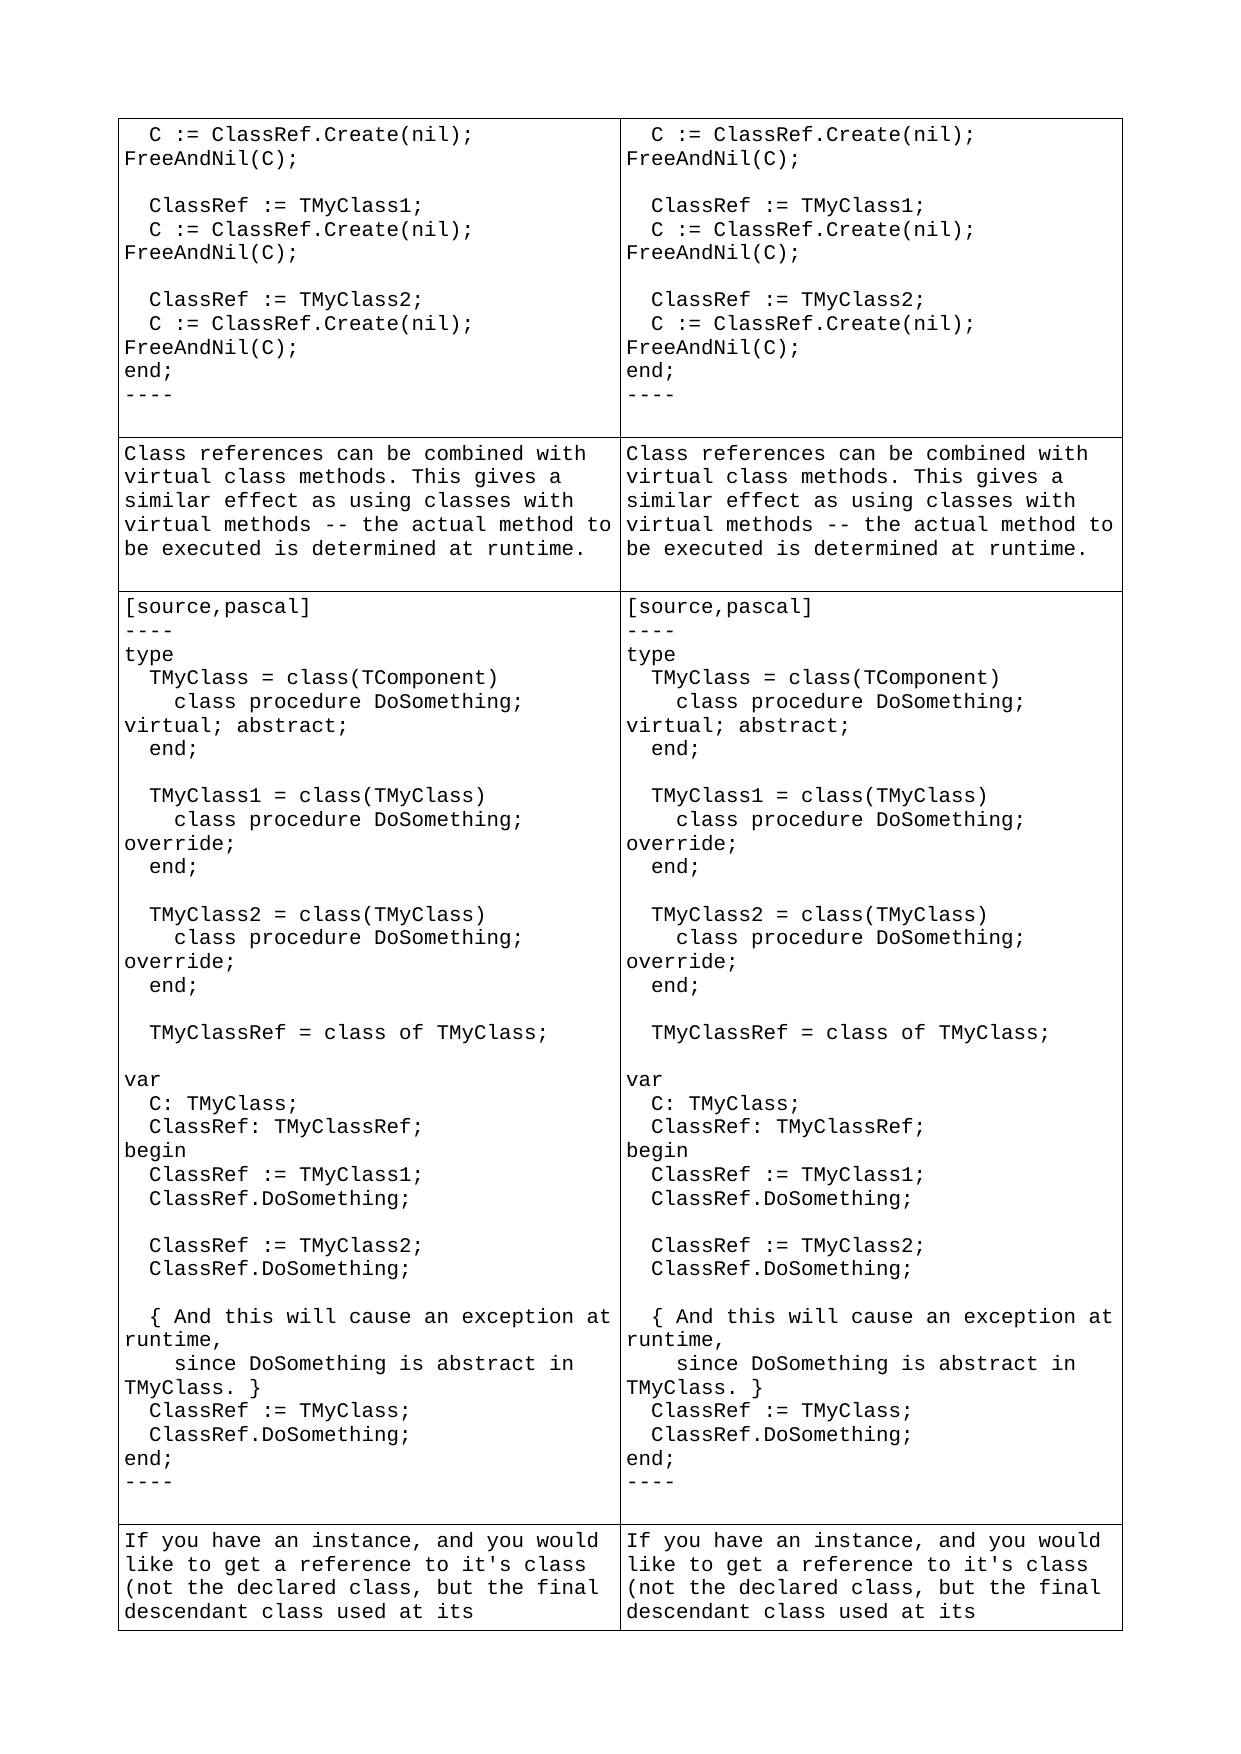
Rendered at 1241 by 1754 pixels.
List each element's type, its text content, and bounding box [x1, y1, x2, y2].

table_cell Class references can be combined with virtual class methods. This gives a similar effect as using classes with virtual methods -- the actual method to be executed is determined at runtime. [119, 438, 620, 591]
table_cell C := ClassRef.Create(nil); FreeAndNil(C); ClassRef := TMyClass1; C := ClassRef.Create(nil); FreeAndNil(C); ClassRef := TMyClass2; C := ClassRef.Create(nil); FreeAndNil(C); end; ---- [119, 119, 620, 437]
table_cell C := ClassRef.Create(nil); FreeAndNil(C); ClassRef := TMyClass1; C := ClassRef.Create(nil); FreeAndNil(C); ClassRef := TMyClass2; C := ClassRef.Create(nil); FreeAndNil(C); end; ---- [621, 119, 1122, 437]
table_cell [source,pascal] ---- type TMyClass = class(TComponent) class procedure DoSomething; virtual; abstract; end; TMyClass1 = class(TMyClass) class procedure DoSomething; override; end; TMyClass2 = class(TMyClass) class procedure DoSomething; override; end; TMyClassRef = class of TMyClass; var C: TMyClass; ClassRef: TMyClassRef; begin ClassRef := TMyClass1; ClassRef.DoSomething; ClassRef := TMyClass2; ClassRef.DoSomething; { And this will cause an exception at runtime, since DoSomething is abstract in TMyClass. } ClassRef := TMyClass; ClassRef.DoSomething; end; ---- [621, 592, 1122, 1524]
table_cell If you have an instance, and you would like to get a reference to it's class (not the declared class, but the final descendant class used at its [621, 1525, 1122, 1630]
table_cell [source,pascal] ---- type TMyClass = class(TComponent) class procedure DoSomething; virtual; abstract; end; TMyClass1 = class(TMyClass) class procedure DoSomething; override; end; TMyClass2 = class(TMyClass) class procedure DoSomething; override; end; TMyClassRef = class of TMyClass; var C: TMyClass; ClassRef: TMyClassRef; begin ClassRef := TMyClass1; ClassRef.DoSomething; ClassRef := TMyClass2; ClassRef.DoSomething; { And this will cause an exception at runtime, since DoSomething is abstract in TMyClass. } ClassRef := TMyClass; ClassRef.DoSomething; end; ---- [119, 592, 620, 1524]
table_cell Class references can be combined with virtual class methods. This gives a similar effect as using classes with virtual methods -- the actual method to be executed is determined at runtime. [621, 438, 1122, 591]
table_cell If you have an instance, and you would like to get a reference to it's class (not the declared class, but the final descendant class used at its [119, 1525, 620, 1630]
